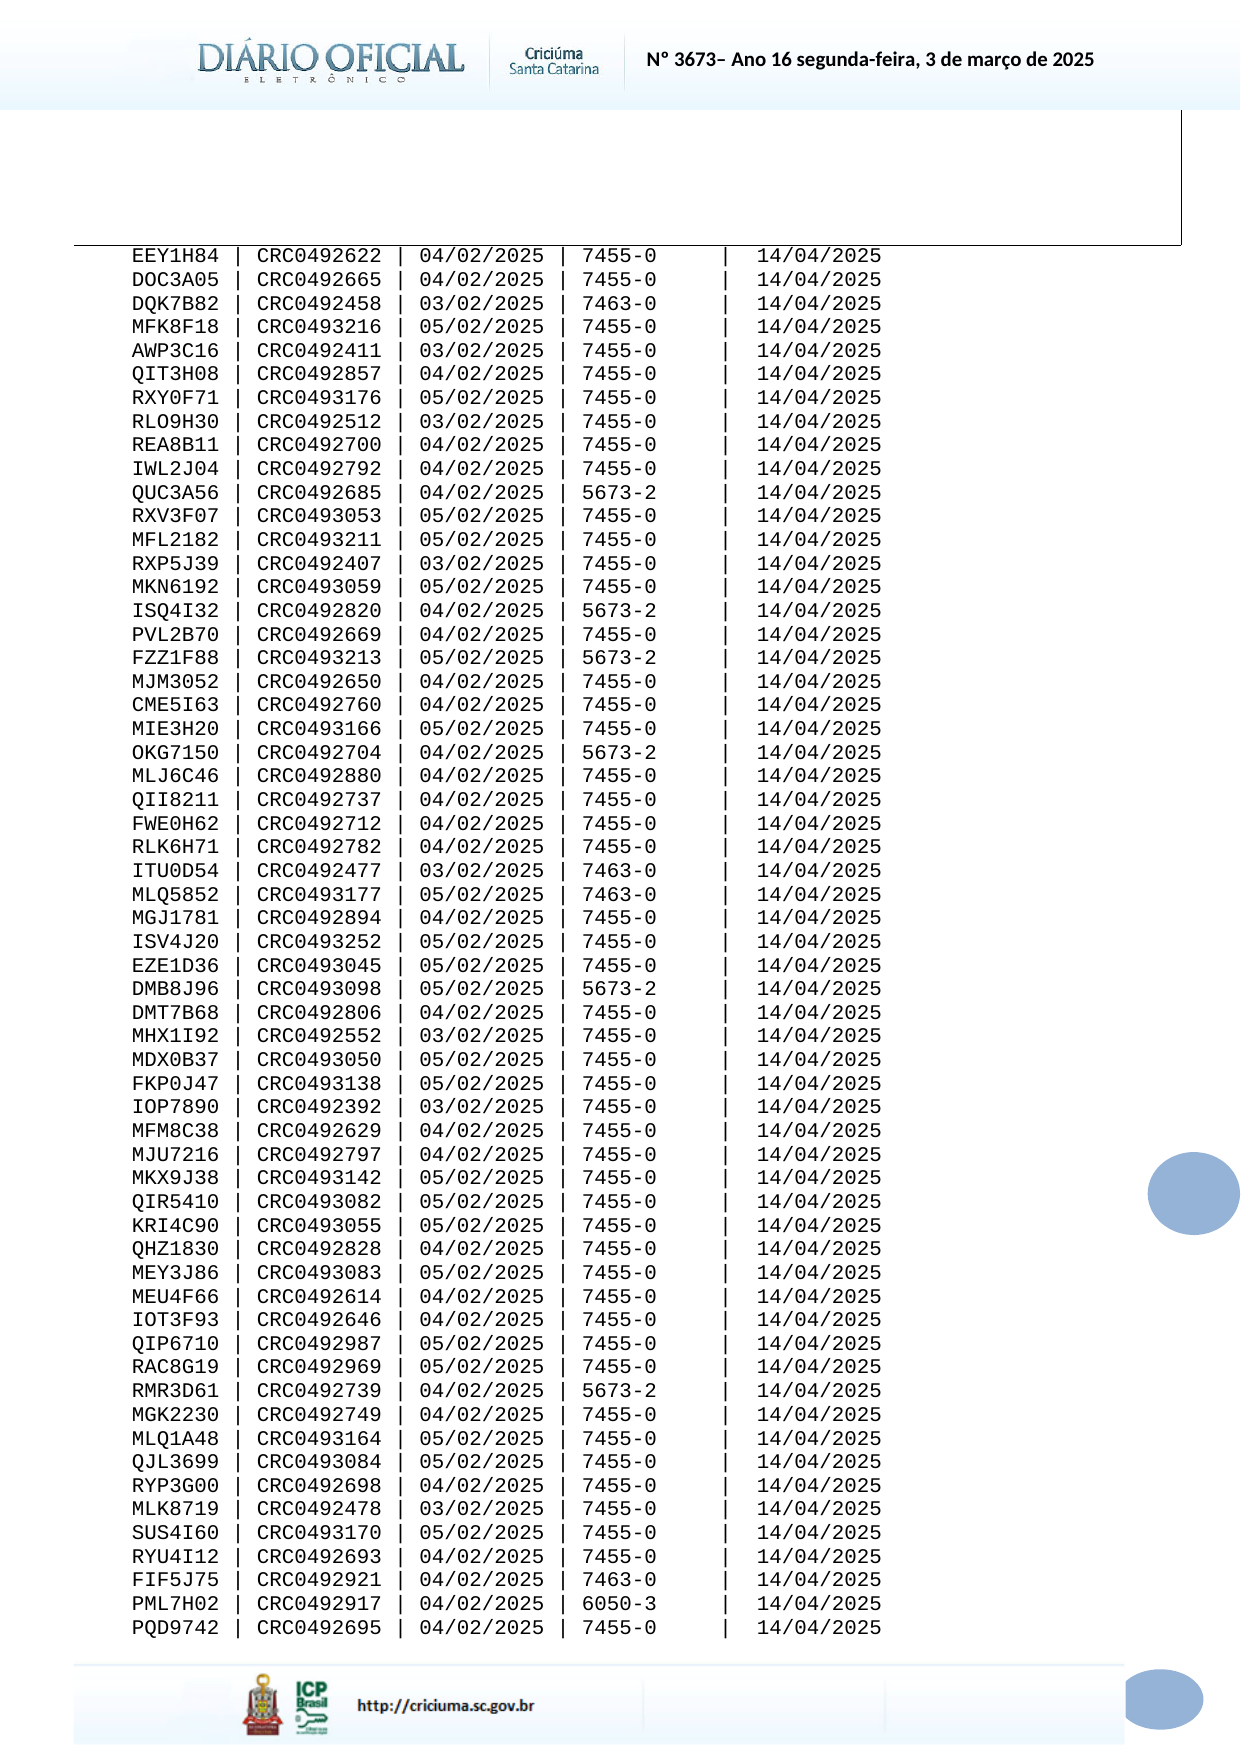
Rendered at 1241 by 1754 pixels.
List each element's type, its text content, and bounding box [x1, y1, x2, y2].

text QIT3H08 | CRC0492857 | 04/02/2025 | 7455-0 | 14/04/2025 [44, 363, 1181, 387]
text RXP5J39 | CRC0492407 | 03/02/2025 | 7455-0 | 14/04/2025 [44, 553, 1181, 576]
text DQK7B82 | CRC0492458 | 03/02/2025 | 7463-0 | 14/04/2025 [44, 292, 1181, 316]
text MLJ6C46 | CRC0492880 | 04/02/2025 | 7455-0 | 14/04/2025 [44, 765, 1181, 789]
text QIR5410 | CRC0493082 | 05/02/2025 | 7455-0 | 14/04/2025 [44, 1191, 1153, 1215]
text MLK8719 | CRC0492478 | 03/02/2025 | 7455-0 | 14/04/2025 [44, 1498, 1181, 1522]
text MIE3H20 | CRC0493166 | 05/02/2025 | 7455-0 | 14/04/2025 [44, 718, 1181, 742]
text CME5I63 | CRC0492760 | 04/02/2025 | 7455-0 | 14/04/2025 [44, 694, 1181, 718]
text MEU4F66 | CRC0492614 | 04/02/2025 | 7455-0 | 14/04/2025 [44, 1286, 1181, 1309]
text MLQ1A48 | CRC0493164 | 05/02/2025 | 7455-0 | 14/04/2025 [44, 1427, 1181, 1451]
text MEY3J86 | CRC0493083 | 05/02/2025 | 7455-0 | 14/04/2025 [44, 1262, 1181, 1286]
text FWE0H62 | CRC0492712 | 04/02/2025 | 7455-0 | 14/04/2025 [44, 813, 1181, 836]
text MKX9J38 | CRC0493142 | 05/02/2025 | 7455-0 | 14/04/2025 [44, 1167, 1157, 1191]
text MLQ5852 | CRC0493177 | 05/02/2025 | 7463-0 | 14/04/2025 [44, 884, 1181, 907]
text RYP3G00 | CRC0492698 | 04/02/2025 | 7455-0 | 14/04/2025 [44, 1475, 1181, 1498]
text MGJ1781 | CRC0492894 | 04/02/2025 | 7455-0 | 14/04/2025 [44, 907, 1181, 931]
text PQD9742 | CRC0492695 | 04/02/2025 | 7455-0 | 14/04/2025 [44, 1617, 1181, 1640]
text EEY1H84 | CRC0492622 | 04/02/2025 | 7455-0 | 14/04/2025 [44, 245, 1181, 269]
text RXY0F71 | CRC0493176 | 05/02/2025 | 7455-0 | 14/04/2025 [44, 387, 1181, 411]
text FKP0J47 | CRC0493138 | 05/02/2025 | 7455-0 | 14/04/2025 [44, 1073, 1181, 1096]
text QIP6710 | CRC0492987 | 05/02/2025 | 7455-0 | 14/04/2025 [44, 1333, 1181, 1357]
text REA8B11 | CRC0492700 | 04/02/2025 | 7455-0 | 14/04/2025 [44, 434, 1181, 458]
text IOT3F93 | CRC0492646 | 04/02/2025 | 7455-0 | 14/04/2025 [44, 1309, 1181, 1333]
text FZZ1F88 | CRC0493213 | 05/02/2025 | 5673-2 | 14/04/2025 [44, 647, 1181, 671]
text RAC8G19 | CRC0492969 | 05/02/2025 | 7455-0 | 14/04/2025 [44, 1357, 1181, 1380]
text IOP7890 | CRC0492392 | 03/02/2025 | 7455-0 | 14/04/2025 [44, 1096, 1181, 1120]
text DMT7B68 | CRC0492806 | 04/02/2025 | 7455-0 | 14/04/2025 [44, 1002, 1181, 1026]
text OKG7150 | CRC0492704 | 04/02/2025 | 5673-2 | 14/04/2025 [44, 742, 1181, 765]
text MFK8F18 | CRC0493216 | 05/02/2025 | 7455-0 | 14/04/2025 [44, 316, 1181, 340]
text PVL2B70 | CRC0492669 | 04/02/2025 | 7455-0 | 14/04/2025 [44, 623, 1181, 647]
text MHX1I92 | CRC0492552 | 03/02/2025 | 7455-0 | 14/04/2025 [44, 1026, 1181, 1049]
text PML7H02 | CRC0492917 | 04/02/2025 | 6050-3 | 14/04/2025 [44, 1593, 1181, 1617]
text EZE1D36 | CRC0493045 | 05/02/2025 | 7455-0 | 14/04/2025 [44, 954, 1181, 978]
text KRI4C90 | CRC0493055 | 05/02/2025 | 7455-0 | 14/04/2025 [44, 1215, 1181, 1238]
text ISV4J20 | CRC0493252 | 05/02/2025 | 7455-0 | 14/04/2025 [44, 931, 1181, 954]
text QHZ1830 | CRC0492828 | 04/02/2025 | 7455-0 | 14/04/2025 [44, 1238, 1181, 1262]
text MJU7216 | CRC0492797 | 04/02/2025 | 7455-0 | 14/04/2025 [44, 1144, 1181, 1167]
text RXV3F07 | CRC0493053 | 05/02/2025 | 7455-0 | 14/04/2025 [44, 505, 1181, 529]
text IWL2J04 | CRC0492792 | 04/02/2025 | 7455-0 | 14/04/2025 [44, 458, 1181, 482]
text ITU0D54 | CRC0492477 | 03/02/2025 | 7463-0 | 14/04/2025 [44, 860, 1181, 884]
text AWP3C16 | CRC0492411 | 03/02/2025 | 7455-0 | 14/04/2025 [44, 340, 1181, 363]
text RMR3D61 | CRC0492739 | 04/02/2025 | 5673-2 | 14/04/2025 [44, 1380, 1181, 1404]
text FIF5J75 | CRC0492921 | 04/02/2025 | 7463-0 | 14/04/2025 [44, 1569, 1181, 1593]
text QII8211 | CRC0492737 | 04/02/2025 | 7455-0 | 14/04/2025 [44, 789, 1181, 813]
text QJL3699 | CRC0493084 | 05/02/2025 | 7455-0 | 14/04/2025 [44, 1451, 1181, 1475]
text RYU4I12 | CRC0492693 | 04/02/2025 | 7455-0 | 14/04/2025 [44, 1546, 1181, 1569]
text QUC3A56 | CRC0492685 | 04/02/2025 | 5673-2 | 14/04/2025 [44, 482, 1181, 505]
text MDX0B37 | CRC0493050 | 05/02/2025 | 7455-0 | 14/04/2025 [44, 1049, 1181, 1073]
text MKN6192 | CRC0493059 | 05/02/2025 | 7455-0 | 14/04/2025 [44, 576, 1181, 600]
text DOC3A05 | CRC0492665 | 04/02/2025 | 7455-0 | 14/04/2025 [44, 269, 1181, 292]
text DMB8J96 | CRC0493098 | 05/02/2025 | 5673-2 | 14/04/2025 [44, 978, 1181, 1002]
text ISQ4I32 | CRC0492820 | 04/02/2025 | 5673-2 | 14/04/2025 [44, 600, 1181, 623]
text MJM3052 | CRC0492650 | 04/02/2025 | 7455-0 | 14/04/2025 [44, 671, 1181, 694]
text MFM8C38 | CRC0492629 | 04/02/2025 | 7455-0 | 14/04/2025 [44, 1120, 1181, 1144]
text MGK2230 | CRC0492749 | 04/02/2025 | 7455-0 | 14/04/2025 [44, 1404, 1181, 1427]
text MFL2182 | CRC0493211 | 05/02/2025 | 7455-0 | 14/04/2025 [44, 529, 1181, 553]
text SUS4I60 | CRC0493170 | 05/02/2025 | 7455-0 | 14/04/2025 [44, 1522, 1181, 1546]
text RLO9H30 | CRC0492512 | 03/02/2025 | 7455-0 | 14/04/2025 [44, 411, 1181, 434]
text RLK6H71 | CRC0492782 | 04/02/2025 | 7455-0 | 14/04/2025 [44, 836, 1181, 860]
